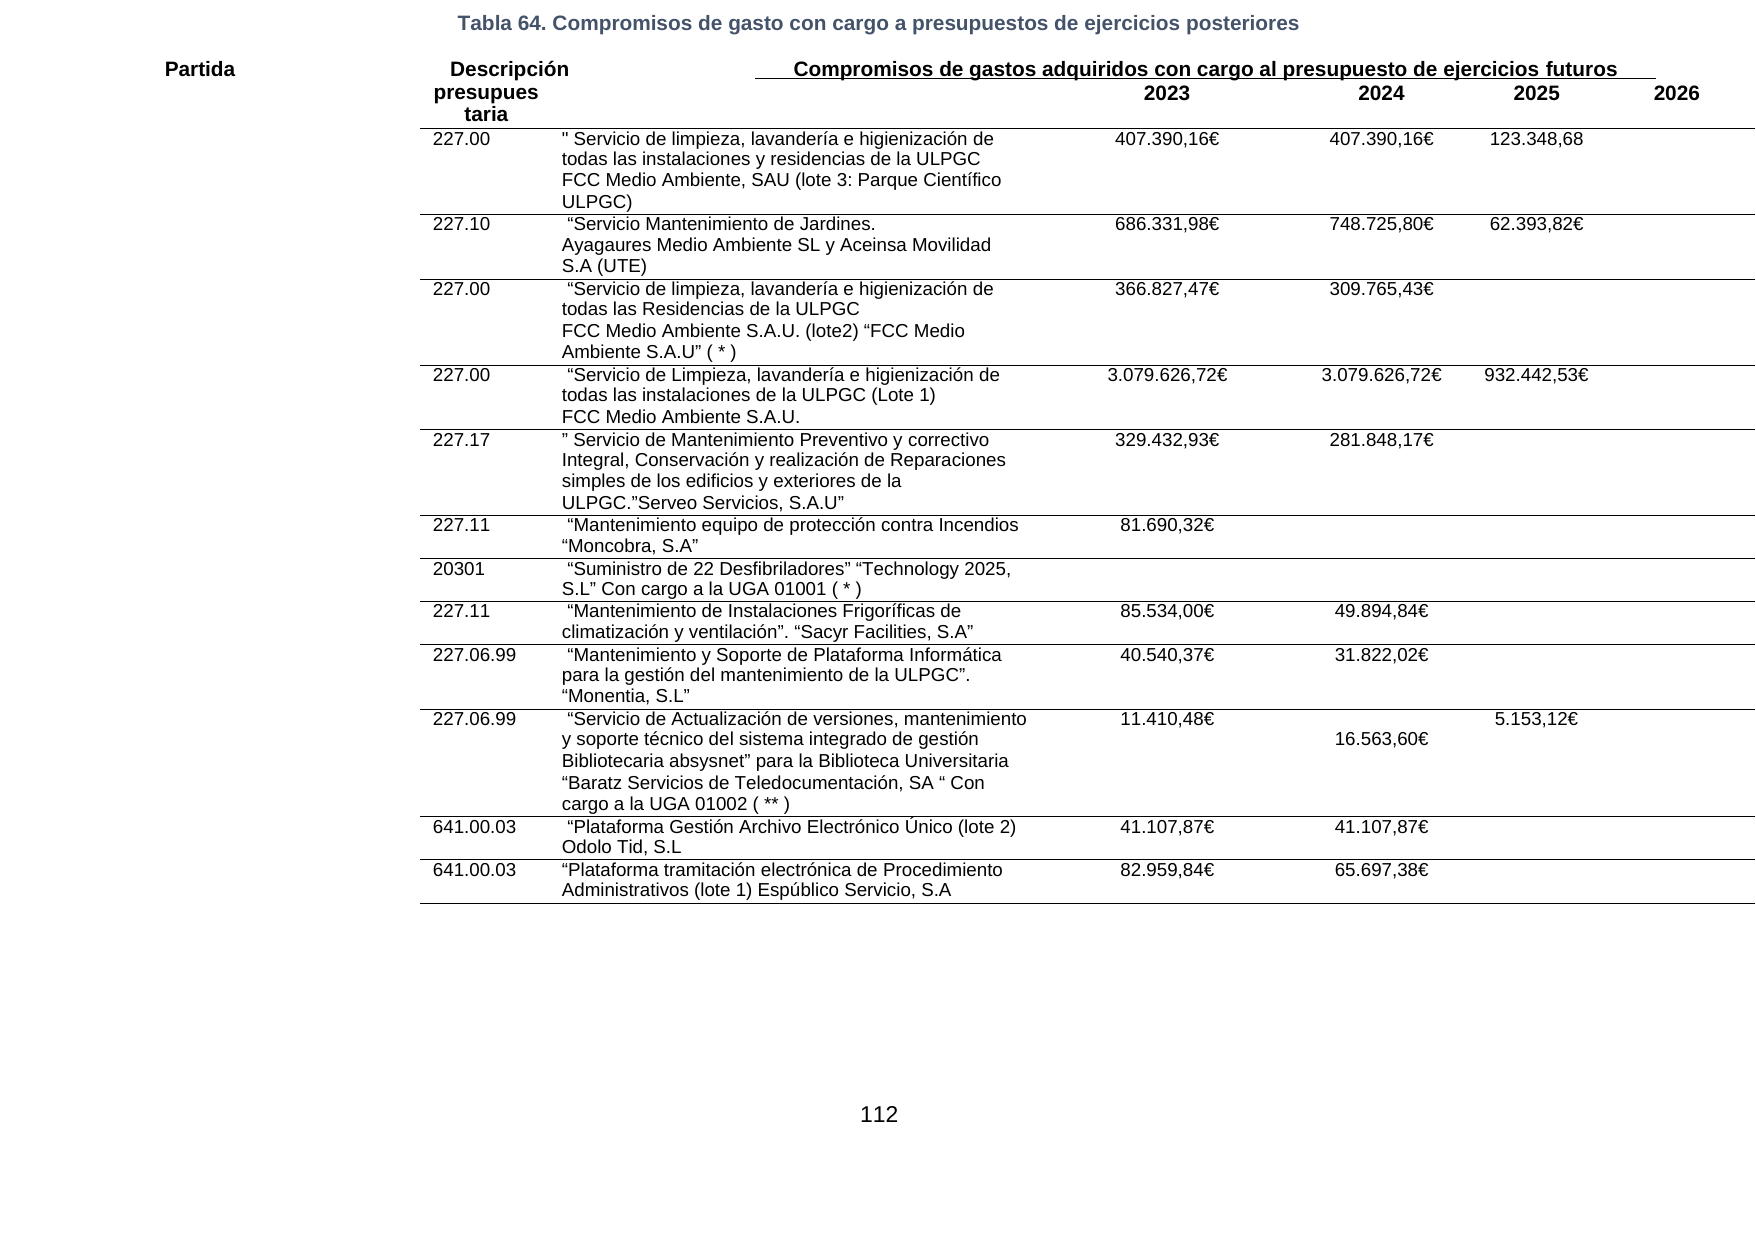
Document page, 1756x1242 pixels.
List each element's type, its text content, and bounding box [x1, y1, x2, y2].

table_cell [1621, 193, 1750, 214]
table_cell [1621, 280, 1750, 300]
table_cell [1274, 559, 1463, 580]
table_cell [1750, 860, 1755, 881]
table_cell [1621, 236, 1750, 257]
table_cell [1463, 343, 1621, 364]
table_cell 227.06.99 “Servicio de Actualización de versiones, mantenimiento [420, 710, 1067, 730]
table_cell [1274, 537, 1463, 558]
table_cell [1750, 366, 1755, 386]
table_cell 227.10 “Servicio Mantenimiento de Jardines. [420, 215, 1067, 236]
table_cell 65.697,38€ [1274, 860, 1463, 881]
table_cell [1067, 666, 1274, 687]
table_cell 686.331,98€ [1067, 215, 1274, 236]
table_cell [1750, 537, 1755, 558]
table_cell [1274, 580, 1463, 601]
text Partida [164, 57, 239, 81]
table_cell [1621, 752, 1750, 773]
table_cell [1463, 236, 1621, 257]
table_cell [1274, 171, 1463, 193]
table_cell “Moncobra, S.A” [420, 537, 1067, 558]
table_cell [1067, 193, 1274, 214]
table_cell [1750, 322, 1755, 343]
table_cell [1067, 150, 1274, 171]
table_cell [1463, 171, 1621, 193]
table_cell 31.822,02€ [1274, 645, 1463, 666]
table_cell [1750, 129, 1755, 150]
table_cell [1750, 559, 1755, 580]
table_cell 82.959,84€ [1067, 860, 1274, 881]
table_cell [1750, 386, 1755, 408]
table_cell todas las Residencias de la ULPGC [420, 300, 1067, 322]
table_cell [1621, 215, 1750, 236]
table_cell [1750, 623, 1755, 644]
table_cell [1750, 602, 1755, 623]
table_cell [1274, 408, 1463, 429]
table_cell [1463, 602, 1621, 623]
table_cell [1750, 516, 1755, 537]
table_cell [1750, 666, 1755, 687]
table_cell [1750, 730, 1755, 752]
table_cell [1750, 193, 1755, 214]
table_cell [1274, 795, 1463, 816]
table_cell [1067, 838, 1274, 859]
table_cell [1067, 236, 1274, 257]
table_cell para la gestión del mantenimiento de la ULPGC”. [420, 666, 1067, 687]
table_cell [1621, 451, 1750, 472]
table_cell FCC Medio Ambiente, SAU (lote 3: Parque Científico [420, 171, 1067, 193]
table_header 2026 [1621, 81, 1750, 128]
table_cell [1274, 343, 1463, 364]
table_cell Bibliotecaria absysnet” para la Biblioteca Universitaria [420, 752, 1067, 773]
table_cell 932.442,53€ [1463, 366, 1621, 386]
table_cell [1750, 580, 1755, 601]
table_cell 227.00 “Servicio de Limpieza, lavandería e higienización de [420, 366, 1067, 386]
table_cell [1067, 494, 1274, 515]
table_cell [1274, 881, 1463, 902]
table_cell [1067, 559, 1274, 580]
table_cell 5.153,12€ [1463, 710, 1621, 730]
table_cell [1621, 730, 1750, 752]
table_cell [1463, 559, 1621, 580]
table_header 2025 [1463, 81, 1621, 128]
table_cell [1463, 430, 1621, 451]
table_cell todas las instalaciones de la ULPGC (Lote 1) [420, 386, 1067, 408]
table_cell [1463, 881, 1621, 902]
table_cell [1067, 386, 1274, 408]
table_cell [1067, 343, 1274, 364]
table_cell [1750, 343, 1755, 364]
table_cell [1463, 774, 1621, 795]
table_cell [1750, 688, 1755, 709]
table_header 2024 [1274, 81, 1463, 128]
table_cell [1463, 322, 1621, 343]
table_cell 49.894,84€ [1274, 602, 1463, 623]
table_cell 62.393,82€ [1463, 215, 1621, 236]
table_cell [1621, 171, 1750, 193]
table_cell [1621, 494, 1750, 515]
table_cell [1621, 559, 1750, 580]
table_cell [1067, 688, 1274, 709]
table_cell [1621, 150, 1750, 171]
table_cell [1621, 666, 1750, 687]
table_cell 81.690,32€ [1067, 516, 1274, 537]
table_cell [1067, 408, 1274, 429]
table_cell [1067, 795, 1274, 816]
table_cell [1621, 838, 1750, 859]
table_cell Odolo Tid, S.L [420, 838, 1067, 859]
table_cell [1621, 322, 1750, 343]
table_cell 227.17 ” Servicio de Mantenimiento Preventivo y correctivo [420, 430, 1067, 451]
table_cell [1067, 537, 1274, 558]
table_cell [1621, 602, 1750, 623]
table_cell 227.11 “Mantenimiento de Instalaciones Frigoríficas de [420, 602, 1067, 623]
table_cell [1463, 580, 1621, 601]
table_cell 281.848,17€ [1274, 430, 1463, 451]
table_cell 227.06.99 “Mantenimiento y Soporte de Plataforma Informática [420, 645, 1067, 666]
table_cell [1067, 730, 1274, 752]
table_cell “Monentia, S.L” [420, 688, 1067, 709]
table_cell [1067, 774, 1274, 795]
table_cell [1463, 752, 1621, 773]
table_cell [1621, 366, 1750, 386]
table_cell [1067, 300, 1274, 322]
table_cell [1463, 730, 1621, 752]
table_cell cargo a la UGA 01002 ( ** ) [420, 795, 1067, 816]
table_cell 227.11 “Mantenimiento equipo de protección contra Incendios [420, 516, 1067, 537]
table_cell y soporte técnico del sistema integrado de gestión [420, 730, 1067, 752]
table_cell [1750, 645, 1755, 666]
table_cell [1274, 838, 1463, 859]
text Descripción Compromisos de gastos adquiridos con cargo al presupuesto de ejercicios futuros [450, 57, 1670, 81]
table_cell [1463, 150, 1621, 171]
table_cell 20301 “Suministro de 22 Desfibriladores” “Technology 2025, [420, 559, 1067, 580]
table_cell [1621, 580, 1750, 601]
table_cell [1274, 710, 1463, 730]
table_cell [1463, 838, 1621, 859]
table_cell [1463, 795, 1621, 816]
table_cell [1750, 494, 1755, 515]
table_header presupues taria [420, 81, 1067, 128]
table_cell [1274, 623, 1463, 644]
table_cell [1067, 472, 1274, 494]
table_cell [1621, 817, 1750, 838]
table_cell [1274, 322, 1463, 343]
table_cell [1750, 171, 1755, 193]
table_cell [1621, 710, 1750, 730]
table_cell [1750, 472, 1755, 494]
table_cell 123.348,68 [1463, 129, 1621, 150]
table_cell [1274, 752, 1463, 773]
table_cell FCC Medio Ambiente S.A.U. [420, 408, 1067, 429]
table_cell [1274, 516, 1463, 537]
table_cell 40.540,37€ [1067, 645, 1274, 666]
table_cell 748.725,80€ [1274, 215, 1463, 236]
table_cell ULPGC) [420, 193, 1067, 214]
text Tabla 64. Compromisos de gasto con cargo a presupuestos de ejercicios posteriores [457, 11, 1670, 35]
table_cell “Baratz Servicios de Teledocumentación, SA “ Con [420, 774, 1067, 795]
table_cell [1463, 516, 1621, 537]
table_cell [1750, 774, 1755, 795]
table_cell [1750, 430, 1755, 451]
table_cell 11.410,48€ [1067, 710, 1274, 730]
table_cell S.L” Con cargo a la UGA 01001 ( * ) [420, 580, 1067, 601]
table_cell [1621, 688, 1750, 709]
table_cell [1750, 795, 1755, 816]
table_cell 85.534,00€ [1067, 602, 1274, 623]
table_cell [1750, 150, 1755, 171]
table_cell 227.00 “Servicio de limpieza, lavandería e higienización de [420, 280, 1067, 300]
table_cell [1274, 386, 1463, 408]
table_cell 16.563,60€ [1274, 730, 1463, 752]
table_cell [1463, 280, 1621, 300]
table_cell [1463, 193, 1621, 214]
table_cell [1621, 430, 1750, 451]
table_cell [1067, 257, 1274, 279]
table_cell todas las instalaciones y residencias de la ULPGC [420, 150, 1067, 171]
table_cell [1621, 860, 1750, 881]
table_cell [1067, 881, 1274, 902]
table_cell [1621, 623, 1750, 644]
table_header 2023 [1067, 81, 1274, 128]
table_cell 3.079.626,72€ [1274, 366, 1463, 386]
table_cell [1621, 645, 1750, 666]
table_cell [1274, 451, 1463, 472]
table_cell [1274, 300, 1463, 322]
table_cell [1750, 280, 1755, 300]
table_cell [1274, 494, 1463, 515]
table_cell [1274, 193, 1463, 214]
table_cell [1750, 408, 1755, 429]
table_cell [1750, 817, 1755, 838]
table_cell [1274, 666, 1463, 687]
table_cell [1621, 472, 1750, 494]
table_cell ULPGC.”Serveo Servicios, S.A.U” [420, 494, 1067, 515]
table_cell simples de los edificios y exteriores de la [420, 472, 1067, 494]
table_cell [1621, 408, 1750, 429]
table_cell [1750, 838, 1755, 859]
table_cell [1463, 537, 1621, 558]
table_cell [1274, 688, 1463, 709]
table_cell [1274, 774, 1463, 795]
table_cell [1463, 386, 1621, 408]
table_cell [1463, 494, 1621, 515]
table_cell 227.00 " Servicio de limpieza, lavandería e higienización de [420, 129, 1067, 150]
table_cell [1463, 688, 1621, 709]
table_cell [1067, 322, 1274, 343]
table_cell [1274, 472, 1463, 494]
table_cell [1067, 752, 1274, 773]
table_cell [1750, 752, 1755, 773]
table_cell [1463, 300, 1621, 322]
table_cell [1750, 257, 1755, 279]
table_cell [1621, 795, 1750, 816]
table_cell 41.107,87€ [1067, 817, 1274, 838]
table_cell [1750, 236, 1755, 257]
table_cell [1463, 623, 1621, 644]
table_cell [1067, 580, 1274, 601]
table_cell [1274, 236, 1463, 257]
table_cell [1067, 171, 1274, 193]
table_cell [1621, 257, 1750, 279]
table_cell [1621, 343, 1750, 364]
table_cell FCC Medio Ambiente S.A.U. (lote2) “FCC Medio [420, 322, 1067, 343]
table_cell [1621, 300, 1750, 322]
table_cell Ayagaures Medio Ambiente SL y Aceinsa Movilidad [420, 236, 1067, 257]
table_cell 366.827,47€ [1067, 280, 1274, 300]
table_cell [1463, 257, 1621, 279]
table_cell 407.390,16€ [1067, 129, 1274, 150]
table_cell [1750, 451, 1755, 472]
table_cell 641.00.03 “Plataforma Gestión Archivo Electrónico Único (lote 2) [420, 817, 1067, 838]
table_cell [1750, 881, 1755, 902]
table_cell Administrativos (lote 1) Espúblico Servicio, S.A [420, 881, 1067, 902]
table_cell 3.079.626,72€ [1067, 366, 1274, 386]
table_cell [1463, 645, 1621, 666]
table_cell [1621, 537, 1750, 558]
table_cell [1067, 451, 1274, 472]
table_cell [1621, 774, 1750, 795]
table_cell [1274, 150, 1463, 171]
table_cell [1463, 860, 1621, 881]
table_cell [1621, 129, 1750, 150]
table_cell [1750, 215, 1755, 236]
table_cell climatización y ventilación”. “Sacyr Facilities, S.A” [420, 623, 1067, 644]
table_cell [1463, 408, 1621, 429]
table_cell 309.765,43€ [1274, 280, 1463, 300]
table_cell [1750, 300, 1755, 322]
table_cell [1621, 881, 1750, 902]
table_cell 329.432,93€ [1067, 430, 1274, 451]
table_cell S.A (UTE) [420, 257, 1067, 279]
table_cell [1067, 623, 1274, 644]
table_cell 407.390,16€ [1274, 129, 1463, 150]
table_cell [1463, 666, 1621, 687]
table_cell Ambiente S.A.U” ( * ) [420, 343, 1067, 364]
table_cell [1621, 516, 1750, 537]
table_cell [1463, 451, 1621, 472]
table_cell [1274, 257, 1463, 279]
table_cell [1463, 472, 1621, 494]
table_cell [1463, 817, 1621, 838]
table_cell 41.107,87€ [1274, 817, 1463, 838]
table_cell 641.00.03 “Plataforma tramitación electrónica de Procedimiento [420, 860, 1067, 881]
table_cell Integral, Conservación y realización de Reparaciones [420, 451, 1067, 472]
table_cell [1621, 386, 1750, 408]
table_cell [1750, 710, 1755, 730]
